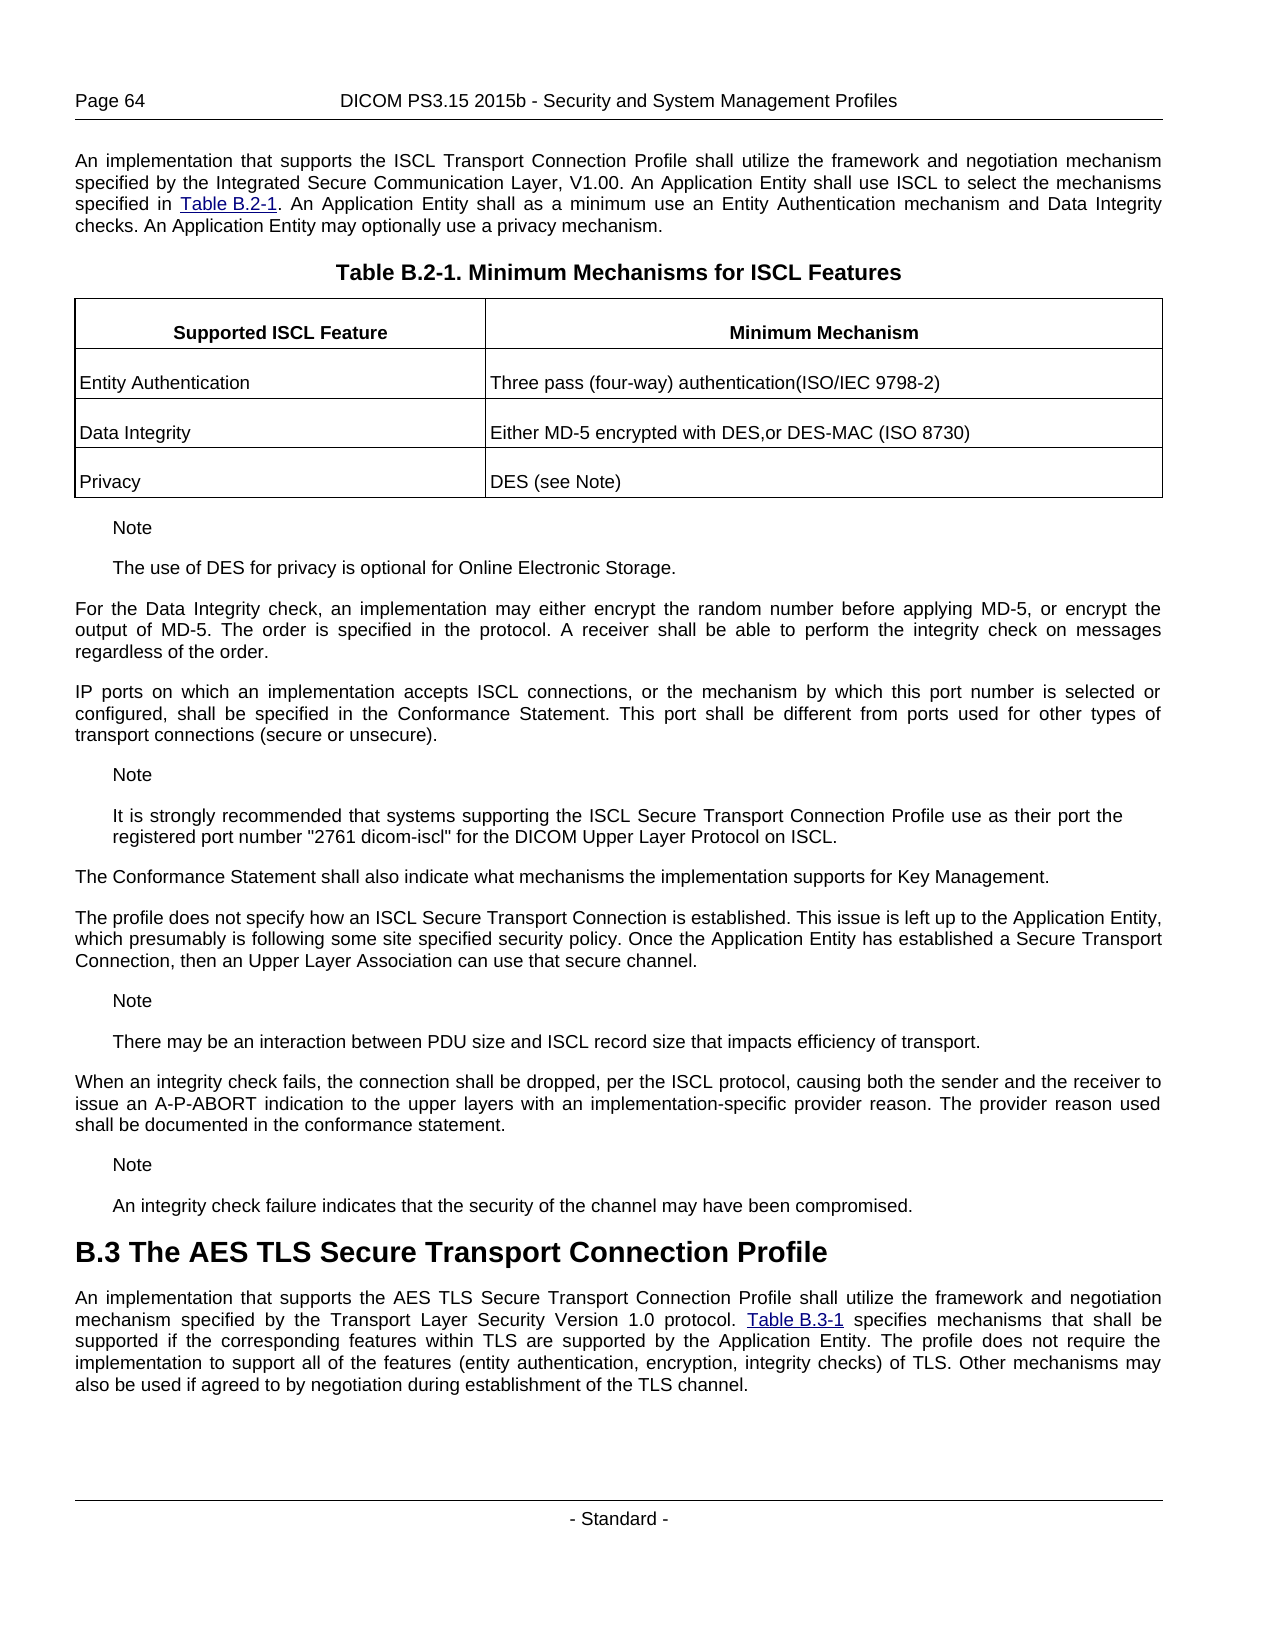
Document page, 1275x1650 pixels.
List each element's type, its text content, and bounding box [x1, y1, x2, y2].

text The profile does not specify how an ISCL Secure Transport Connection is established. This issue is left up to the Application Entity, which presumably is following some site specified security policy. Once the Application Entity has established a Secure Transport Connection, then an Upper Layer Association can use that secure channel. [75, 907, 1162, 971]
text Table B.2-1. Minimum Mechanisms for ISCL Features [75, 259, 1162, 284]
table_cell Entity Authentication [76, 349, 485, 397]
text It is strongly recommended that systems supporting the ISCL Secure Transport Connection Profile use as their port the registered port number "2761 dicom-iscl" for the DICOM Upper Layer Protocol on ISCL. [112, 804, 1125, 848]
table_cell Privacy [76, 448, 485, 497]
text There may be an interaction between PDU size and ISCL record size that impacts efficiency of transport. [112, 1030, 1125, 1052]
text The use of DES for privacy is optional for Online Electronic Storage. [112, 557, 1125, 578]
table_cell Data Integrity [76, 399, 485, 447]
table_header Minimum Mechanism [486, 299, 1162, 348]
text Note [112, 1154, 1125, 1176]
text An integrity check failure indicates that the security of the channel may have been compromised. [112, 1194, 1125, 1216]
text When an integrity check fails, the connection shall be dropped, per the ISCL protocol, causing both the sender and the receiver to issue an A-P-ABORT indication to the upper layers with an implementation-specific provider reason. The provider reason used shall be documented in the conformance statement. [75, 1071, 1162, 1135]
table_header Supported ISCL Feature [76, 299, 485, 348]
text An implementation that supports the ISCL Transport Connection Profile shall utilize the framework and negotiation mechanism specified by the Integrated Secure Communication Layer, V1.00. An Application Entity shall use ISCL to select the mechanisms specified in Table B.2-1. An Application Entity shall as a minimum use an Entity Authentication mechanism and Data Integrity checks. An Application Entity may optionally use a privacy mechanism. [75, 150, 1162, 236]
text IP ports on which an implementation accepts ISCL connections, or the mechanism by which this port number is selected or configured, shall be specified in the Conformance Statement. This port shall be different from ports used for other types of transport connections (secure or unsecure). [75, 681, 1162, 745]
text Note [112, 517, 1125, 538]
text For the Data Integrity check, an implementation may either encrypt the random number before applying MD-5, or encrypt the output of MD-5. The order is specified in the protocol. A receiver shall be able to perform the integrity check on messages regardless of the order. [75, 597, 1162, 662]
text Note [112, 990, 1125, 1012]
text B.3 The AES TLS Secure Transport Connection Profile [75, 1235, 1162, 1268]
table_cell Either MD-5 encrypted with DES,or DES-MAC (ISO 8730) [486, 399, 1162, 447]
text An implementation that supports the AES TLS Secure Transport Connection Profile shall utilize the framework and negotiation mechanism specified by the Transport Layer Security Version 1.0 protocol. Table B.3-1 specifies mechanisms that shall be supported if the corresponding features within TLS are supported by the Application Entity. The profile does not require the implementation to support all of the features (entity authentication, encryption, integrity checks) of TLS. Other mechanisms may also be used if agreed to by negotiation during establishment of the TLS channel. [75, 1287, 1162, 1395]
text Note [112, 764, 1125, 786]
table_cell DES (see Note) [486, 448, 1162, 497]
text The Conformance Statement shall also indicate what mechanisms the implementation supports for Key Management. [75, 866, 1162, 888]
table_cell Three pass (four-way) authentication(ISO/IEC 9798-2) [486, 349, 1162, 397]
